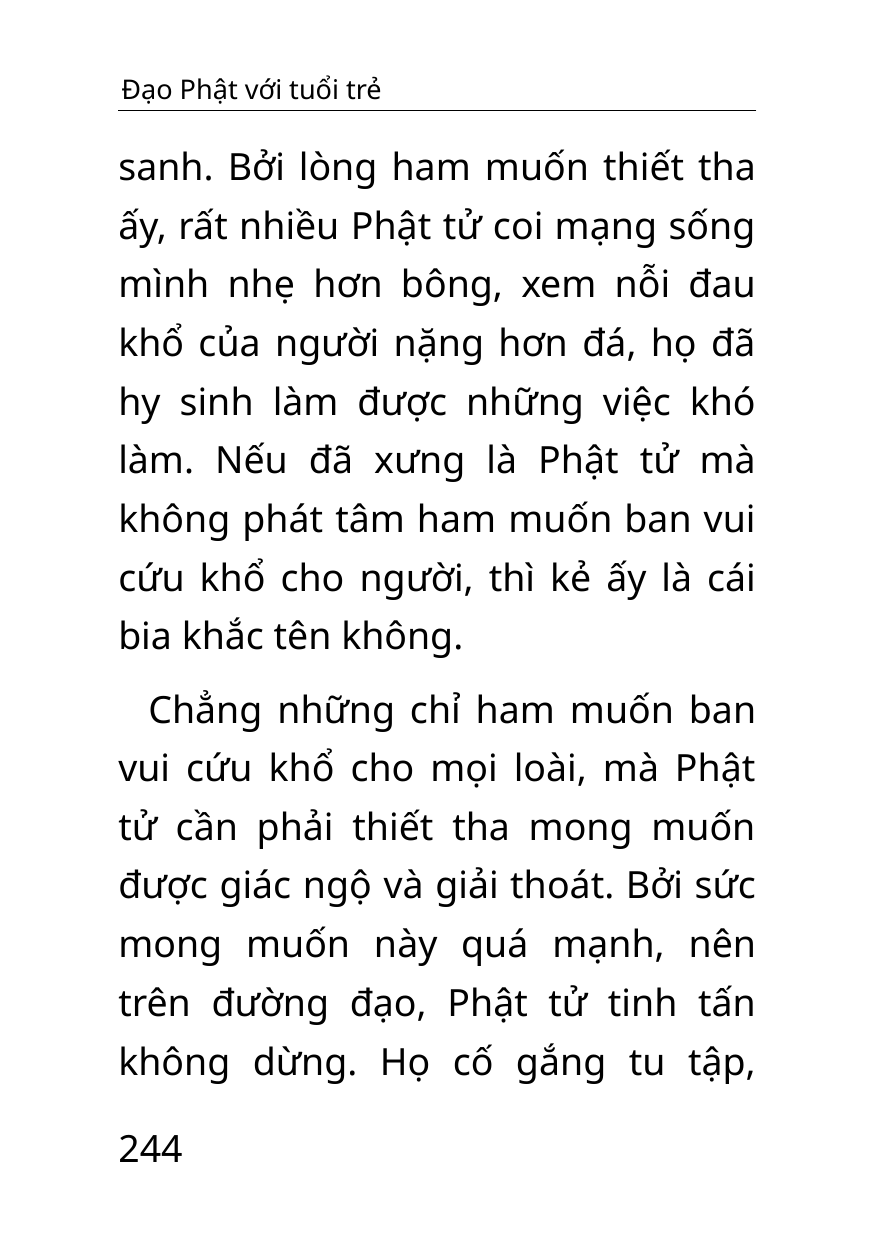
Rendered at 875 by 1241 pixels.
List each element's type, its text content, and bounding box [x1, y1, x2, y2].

text Chẳng những chỉ ham muốn ban vui cứu khổ cho mọi loài, mà Phật tử cần phải thiết tha mong muốn được giác ngộ và giải thoát. Bởi sức mong muốn này quá mạnh, nên trên đường đạo, Phật tử tinh tấn không dừng. Họ cố gắng tu tập, [118, 683, 756, 1086]
text sanh. Bởi lòng ham muốn thiết tha ấy, rất nhiều Phật tử coi mạng sống mình nhẹ hơn bông, xem nỗi đau khổ của người nặng hơn đá, họ đã hy sinh làm được những việc khó làm. Nếu đã xưng là Phật tử mà không phát tâm ham muốn ban vui cứu khổ cho người, thì kẻ ấy là cái bia khắc tên không. [118, 141, 756, 661]
